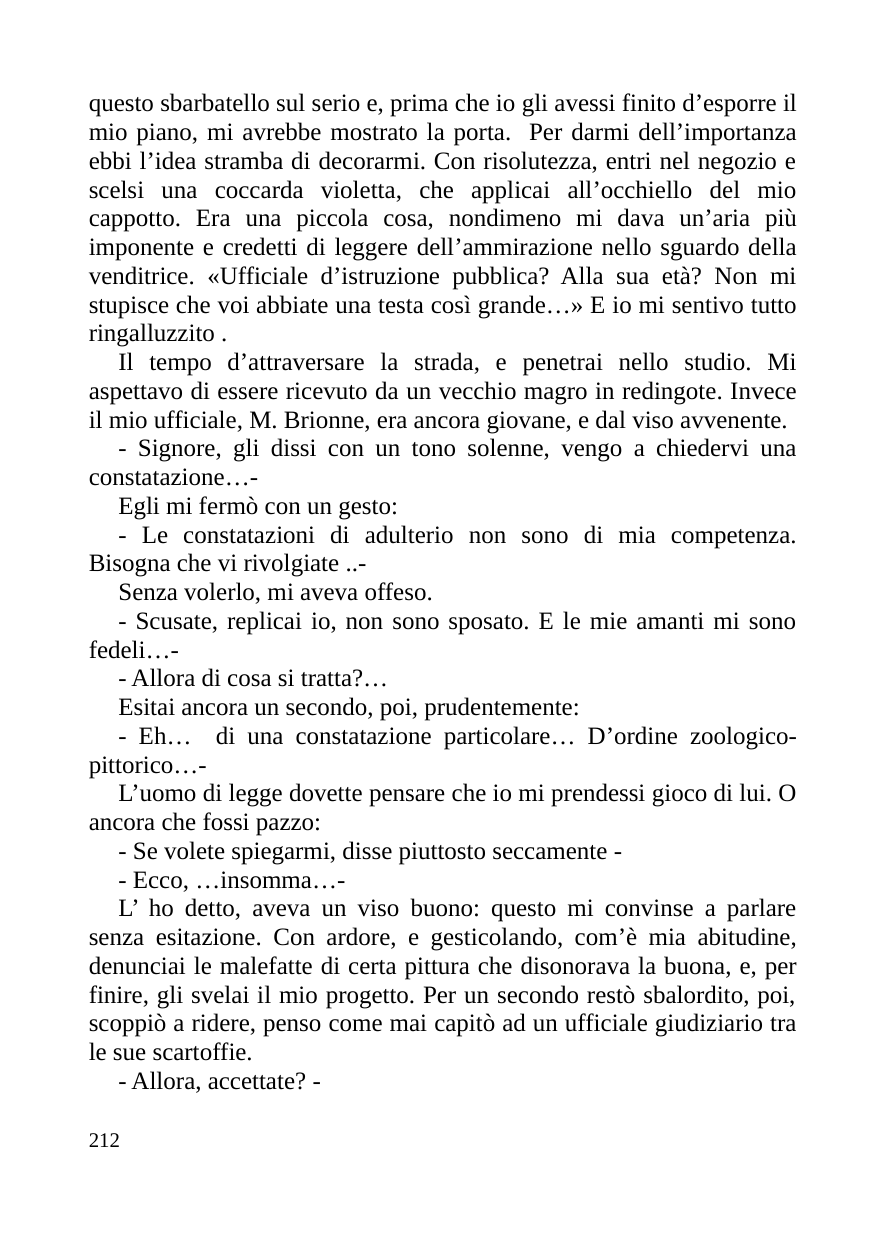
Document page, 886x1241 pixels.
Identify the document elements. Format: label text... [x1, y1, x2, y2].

text - Signore, gli dissi con un tono solenne, vengo a chiedervi una constatazione…- [88, 433, 797, 491]
text questo sbarbatello sul serio e, prima che io gli avessi finito d’esporre il mio piano, mi avrebbe mostrato la porta. Per darmi dell’importanza ebbi l’idea stramba di decorarmi. Con risolutezza, entri nel negozio e scelsi una coccarda violetta, che applicai all’occhiello del mio cappotto. Era una piccola cosa, nondimeno mi dava un’aria più imponente e credetti di leggere dell’ammirazione nello sguardo della venditrice. «Ufficiale d’istruzione pubblica? Alla sua età? Non mi stupisce che voi abbiate una testa così grande…» E io mi sentivo tutto ringalluzzito . [88, 88, 797, 347]
text Esitai ancora un secondo, poi, prudentemente: [88, 692, 797, 721]
text - Se volete spiegarmi, disse piuttosto seccamente - [88, 836, 797, 865]
text L’ ho detto, aveva un viso buono: questo mi convinse a parlare senza esitazione. Con ardore, e gesticolando, com’è mia abitudine, denunciai le malefatte di certa pittura che disonorava la buona, e, per finire, gli svelai il mio progetto. Per un secondo restò sbalordito, poi, scoppiò a ridere, penso come mai capitò ad un ufficiale giudiziario tra le sue scartoffie. [88, 893, 797, 1066]
text Il tempo d’attraversare la strada, e penetrai nello studio. Mi aspettavo di essere ricevuto da un vecchio magro in redingote. Invece il mio ufficiale, M. Brionne, era ancora giovane, e dal viso avvenente. [88, 347, 797, 433]
text - Scusate, replicai io, non sono sposato. E le mie amanti mi sono fedeli…- [88, 606, 797, 663]
text - Ecco, …insomma…- [88, 865, 797, 893]
text - Allora di cosa si tratta?… [88, 663, 797, 692]
text Senza volerlo, mi aveva offeso. [88, 577, 797, 606]
text - Allora, accettate? - [88, 1066, 797, 1095]
text - Le constatazioni di adulterio non sono di mia competenza. Bisogna che vi rivolgiate ..- [88, 520, 797, 577]
text Egli mi fermò con un gesto: [88, 491, 797, 520]
text - Eh… di una constatazione particolare… D’ordine zoologico-pittorico…- [88, 721, 797, 778]
text L’uomo di legge dovette pensare che io mi prendessi gioco di lui. O ancora che fossi pazzo: [88, 778, 797, 836]
